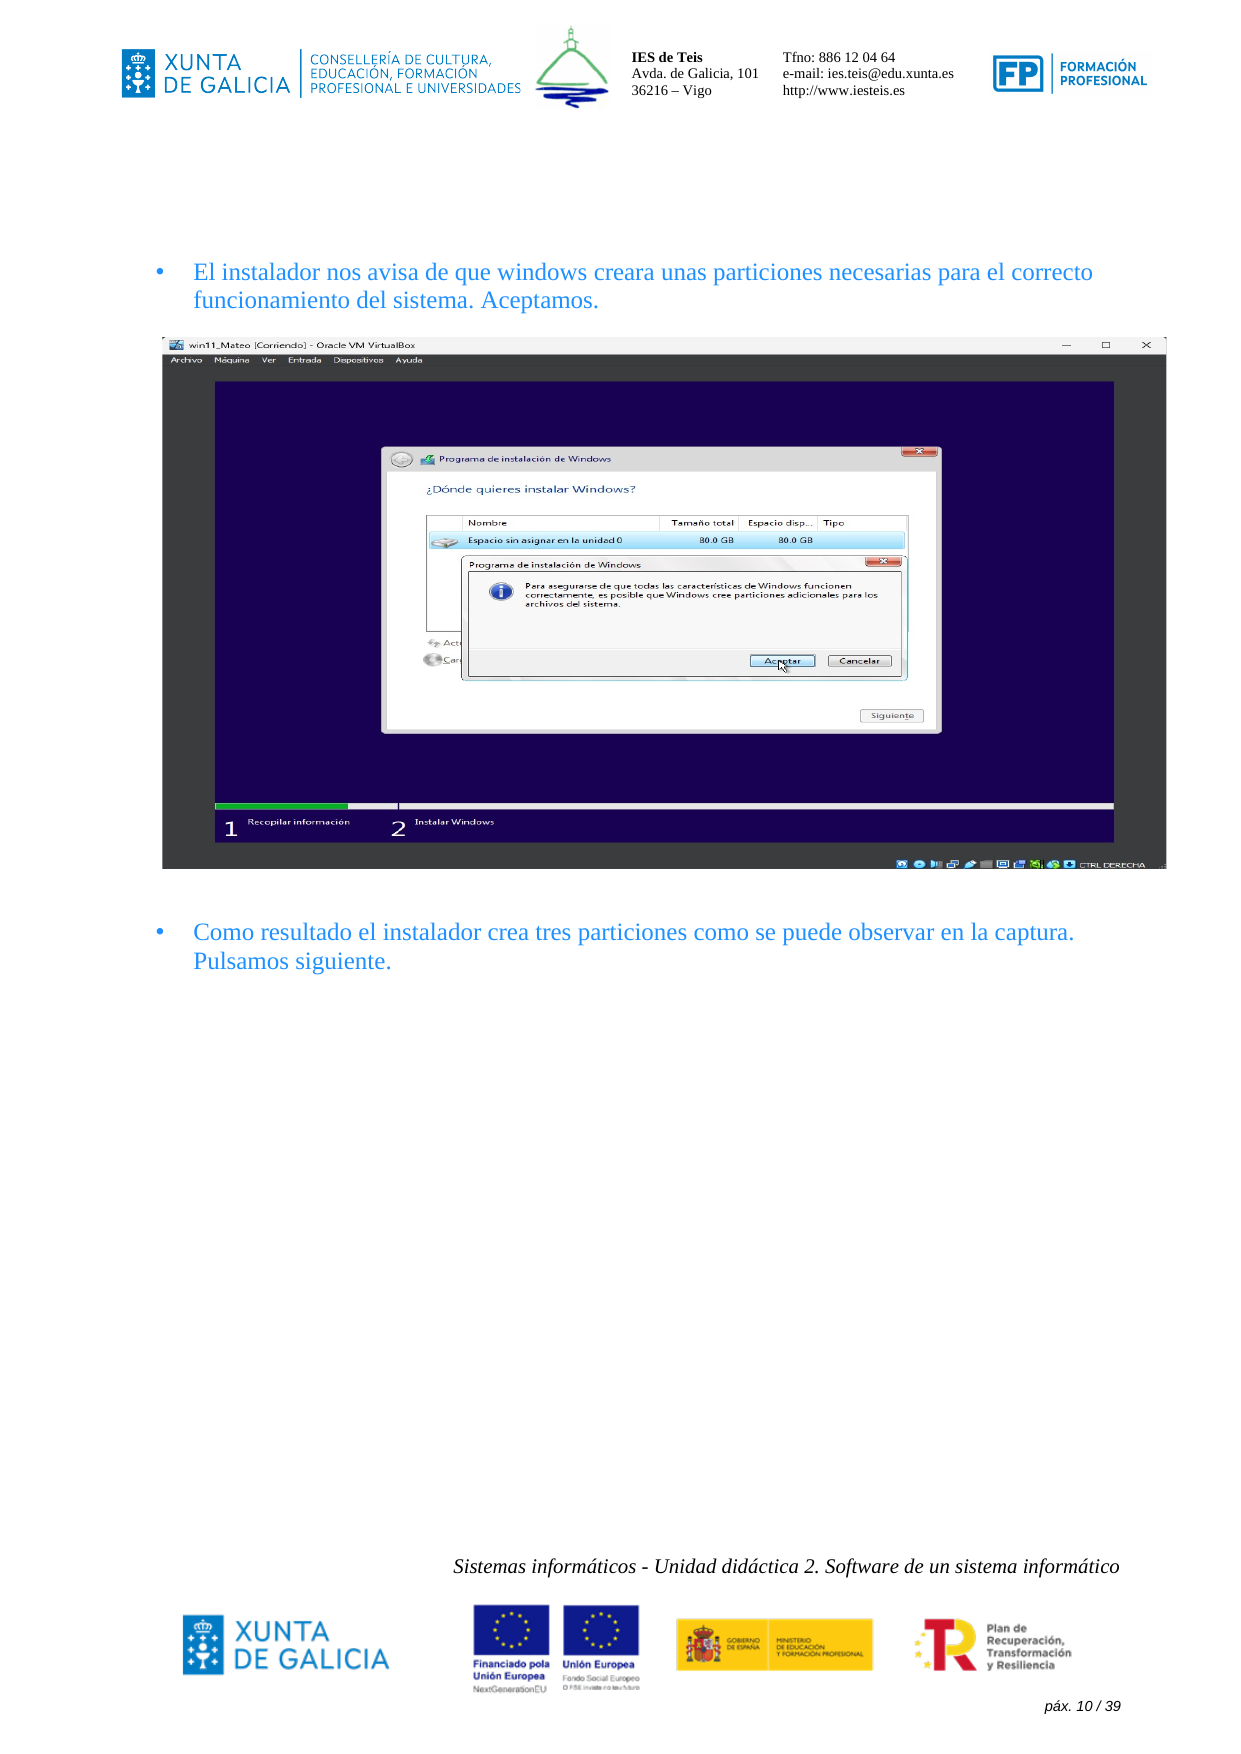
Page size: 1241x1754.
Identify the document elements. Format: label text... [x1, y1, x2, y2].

picture [182, 1593, 1085, 1700]
picture [989, 50, 1153, 97]
picture [534, 25, 611, 110]
list Como resultado el instalador crea tres particiones como se puede observar en la captura. Pulsamos siguiente. [156, 917, 1122, 974]
list El instalador nos avisa de que windows creara unas particiones necesarias para el correcto funcionamiento del sistema. Aceptamos. [156, 257, 1122, 314]
picture [121, 49, 521, 98]
picture [162, 337, 1167, 869]
